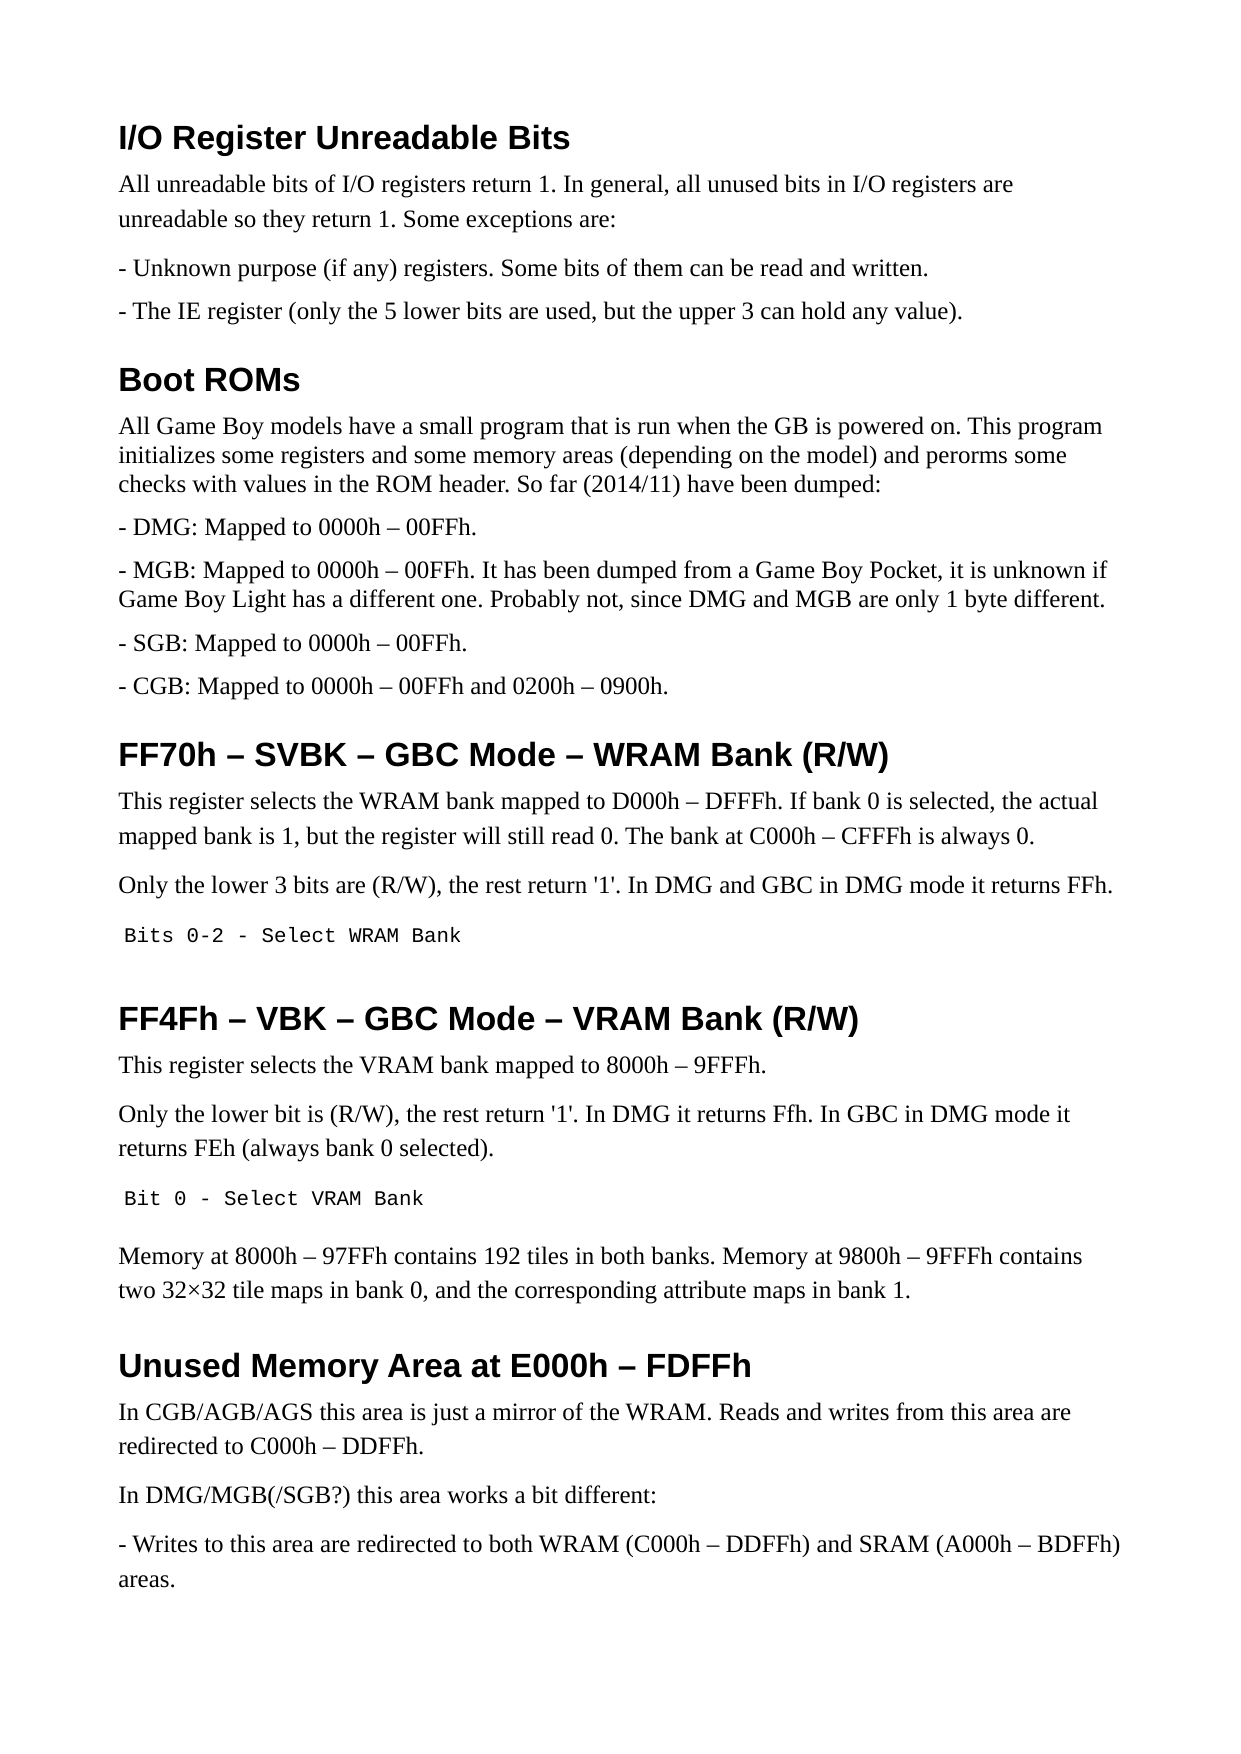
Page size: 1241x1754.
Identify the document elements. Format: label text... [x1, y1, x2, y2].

subtitle FF70h – SVBK – GBC Mode – WRAM Bank (R/W) [118, 735, 1122, 774]
text Only the lower bit is (R/W), the rest return '1'. In DMG it returns Ffh. In GBC in DMG mode it returns FEh (always bank 0 selected). [118, 1099, 1122, 1162]
table_header Bit 0 - Select VRAM Bank [118, 1182, 1123, 1241]
text Memory at 8000h – 97FFh contains 192 tiles in both banks. Memory at 9800h – 9FFFh contains two 32×32 tile maps in bank 0, and the corresponding attribute maps in bank 1. [118, 1241, 1122, 1304]
text - SGB: Mapped to 0000h – 00FFh. [118, 628, 1122, 656]
text This register selects the WRAM bank mapped to D000h – DFFFh. If bank 0 is selected, the actual mapped bank is 1, but the register will still read 0. The bank at C000h – CFFFh is always 0. [118, 786, 1122, 849]
text - Writes to this area are redirected to both WRAM (C000h – DDFFh) and SRAM (A000h – BDFFh) areas. [118, 1529, 1122, 1592]
text - The IE register (only the 5 lower bits are used, but the upper 3 can hold any value). [118, 296, 1122, 325]
text This register selects the VRAM bank mapped to 8000h – 9FFFh. [118, 1050, 1122, 1078]
text In CGB/AGB/AGS this area is just a mirror of the WRAM. Reads and writes from this area are redirected to C000h – DDFFh. [118, 1397, 1122, 1460]
text - MGB: Mapped to 0000h – 00FFh. It has been dumped from a Game Boy Pocket, it is unknown if Game Boy Light has a different one. Probably not, since DMG and MGB are only 1 byte different. [118, 556, 1122, 613]
text All Game Boy models have a small program that is run when the GB is powered on. This program initializes some registers and some memory areas (depending on the model) and perorms some checks with values in the ROM header. So far (2014/11) have been dumped: [118, 411, 1122, 498]
text Only the lower 3 bits are (R/W), the rest return '1'. In DMG and GBC in DMG mode it returns FFh. [118, 870, 1122, 899]
text - CGB: Mapped to 0000h – 00FFh and 0200h – 0900h. [118, 671, 1122, 700]
subtitle Boot ROMs [118, 360, 1122, 399]
subtitle FF4Fh – VBK – GBC Mode – VRAM Bank (R/W) [118, 998, 1122, 1037]
text - Unknown purpose (if any) registers. Some bits of them can be read and written. [118, 253, 1122, 282]
text All unreadable bits of I/O registers return 1. In general, all unused bits in I/O registers are unreadable so they return 1. Some exceptions are: [118, 169, 1122, 232]
subtitle I/O Register Unreadable Bits [118, 118, 1122, 157]
text - DMG: Mapped to 0000h – 00FFh. [118, 512, 1122, 541]
text In DMG/MGB(/SGB?) this area works a bit different: [118, 1480, 1122, 1509]
table_header Bits 0-2 - Select WRAM Bank [118, 919, 1123, 978]
subtitle Unused Memory Area at E000h – FDFFh [118, 1345, 1122, 1384]
